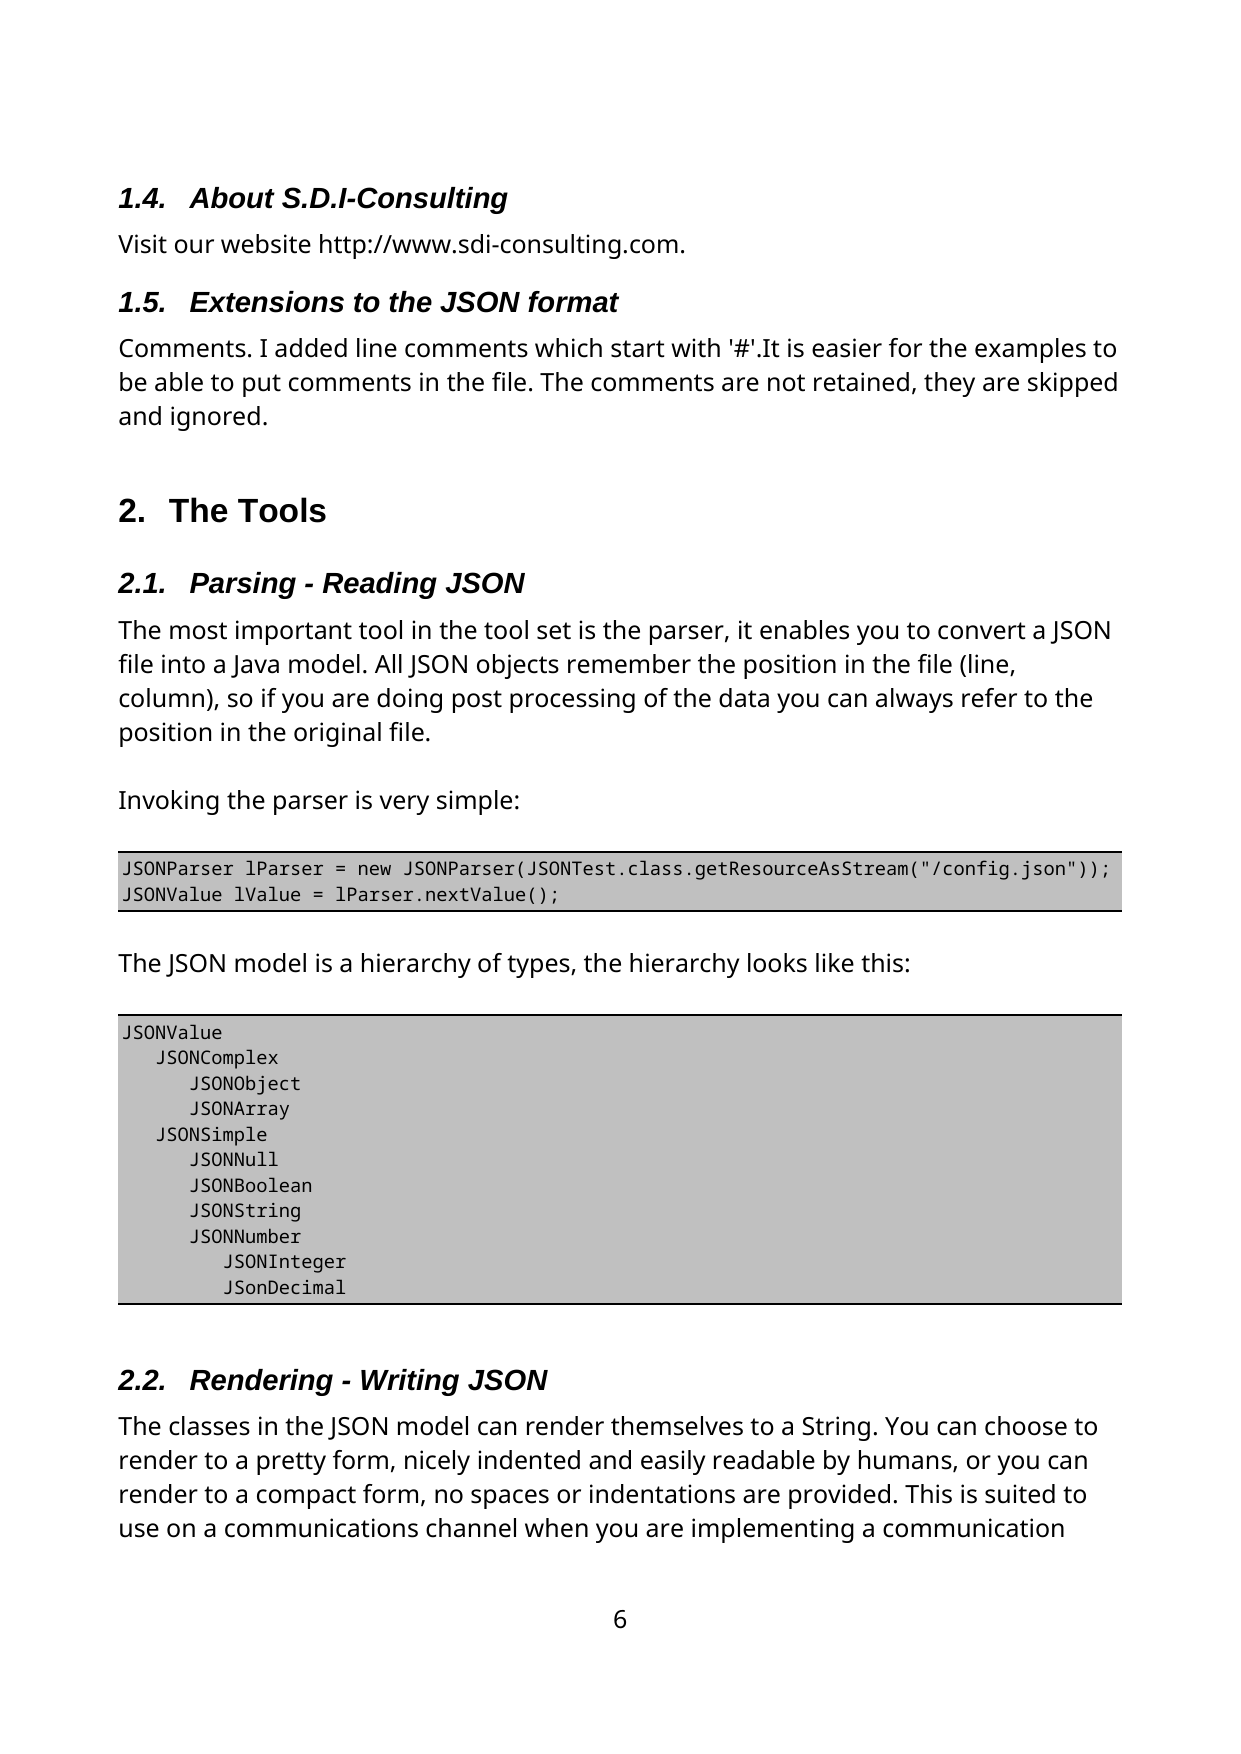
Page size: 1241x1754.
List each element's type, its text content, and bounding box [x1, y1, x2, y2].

subtitle Extensions to the JSON format [118, 286, 1122, 318]
subtitle Rendering - Writing JSON [118, 1364, 1122, 1396]
text JSONValue [118, 1016, 1122, 1039]
text JSONBoolean [118, 1167, 1122, 1193]
text JSonDecimal [118, 1269, 1122, 1303]
text JSONObject [118, 1065, 1122, 1091]
text The JSON model is a hierarchy of types, the hierarchy looks like this: [118, 946, 1122, 980]
text Invoking the parser is very simple: [118, 783, 1122, 817]
text JSONArray [118, 1091, 1122, 1116]
text JSONParser lParser = new JSONParser(JSONTest.class.getResourceAsStream("/config.json")); [118, 853, 1122, 876]
subtitle Parsing - Reading JSON [118, 567, 1122, 600]
text JSONNull [118, 1142, 1122, 1167]
text Visit our website http://www.sdi-consulting.com. [118, 227, 1122, 261]
subtitle About S.D.I-Consulting [118, 182, 1122, 214]
text The most important tool in the tool set is the parser, it enables you to convert a JSON file into a Java model. All JSON objects remember the position in the file (line, column), so if you are doing post processing of the data you can always refer to the position in the original file. [118, 612, 1122, 748]
text Comments. I added line comments which start with '#'.It is easier for the examples to be able to put comments in the file. The comments are not retained, they are skipped and ignored. [118, 331, 1122, 433]
subtitle The Tools [118, 492, 1122, 530]
text JSONInteger [118, 1244, 1122, 1269]
text JSONComplex [118, 1039, 1122, 1065]
text JSONNumber [118, 1218, 1122, 1244]
text JSONValue lValue = lParser.nextValue(); [118, 876, 1122, 910]
text The classes in the JSON model can render themselves to a String. You can choose to render to a pretty form, nicely indented and easily readable by humans, or you can render to a compact form, no spaces or indentations are provided. This is suited to use on a communications channel when you are implementing a communication [118, 1409, 1122, 1545]
text JSONString [118, 1193, 1122, 1218]
text JSONSimple [118, 1116, 1122, 1142]
